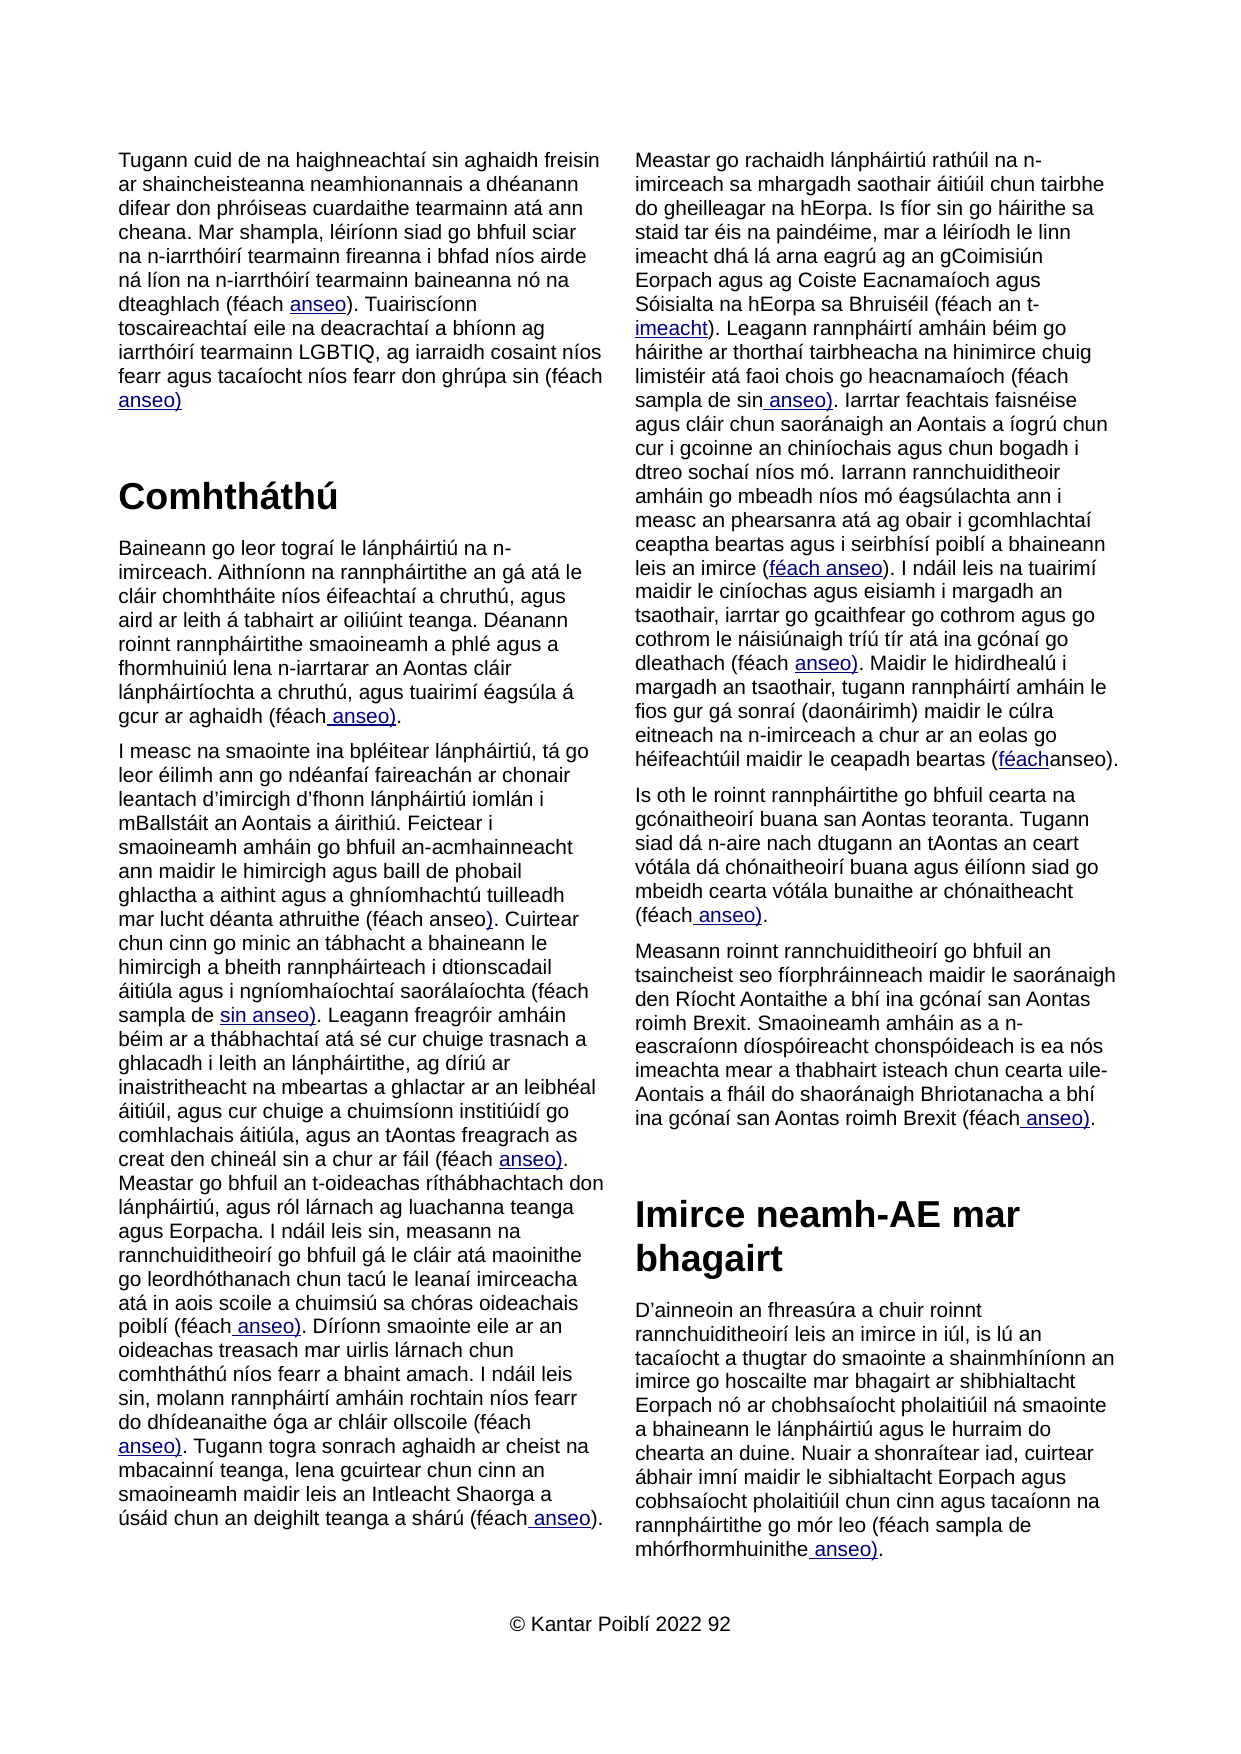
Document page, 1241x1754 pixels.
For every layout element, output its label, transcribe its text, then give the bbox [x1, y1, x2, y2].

text Meastar go rachaidh lánpháirtiú rathúil na n-imirceach sa mhargadh saothair áitiúil chun tairbhe do gheilleagar na hEorpa. Is fíor sin go háirithe sa staid tar éis na paindéime, mar a léiríodh le linn imeacht dhá lá arna eagrú ag an gCoimisiún Eorpach agus ag Coiste Eacnamaíoch agus Sóisialta na hEorpa sa Bhruiséil (féach an t- imeacht). Leagann rannpháirtí amháin béim go háirithe ar thorthaí tairbheacha na hinimirce chuig limistéir atá faoi chois go heacnamaíoch (féach sampla de sin anseo). Iarrtar feachtais faisnéise agus cláir chun saoránaigh an Aontais a íogrú chun cur i gcoinne an chiníochais agus chun bogadh i dtreo sochaí níos mó. Iarrann rannchuiditheoir amháin go mbeadh níos mó éagsúlachta ann i measc an phearsanra atá ag obair i gcomhlachtaí ceaptha beartas agus i seirbhísí poiblí a bhaineann leis an imirce (féach anseo). I ndáil leis na tuairimí maidir le ciníochas agus eisiamh i margadh an tsaothair, iarrtar go gcaithfear go cothrom agus go cothrom le náisiúnaigh tríú tír atá ina gcónaí go dleathach (féach anseo). Maidir le hidirdhealú i margadh an tsaothair, tugann rannpháirtí amháin le fios gur gá sonraí (daonáirimh) maidir le cúlra eitneach na n-imirceach a chur ar an eolas go héifeachtúil maidir le ceapadh beartas (féachanseo). [635, 148, 1122, 771]
text D’ainneoin an fhreasúra a chuir roinnt rannchuiditheoirí leis an imirce in iúl, is lú an tacaíocht a thugtar do smaointe a shainmhíníonn an imirce go hoscailte mar bhagairt ar shibhialtacht Eorpach nó ar chobhsaíocht pholaitiúil ná smaointe a bhaineann le lánpháirtiú agus le hurraim do chearta an duine. Nuair a shonraítear iad, cuirtear ábhair imní maidir le sibhialtacht Eorpach agus cobhsaíocht pholaitiúil chun cinn agus tacaíonn na rannpháirtithe go mór leo (féach sampla de mhórfhormhuinithe anseo). [635, 1297, 1122, 1561]
text Tugann cuid de na haighneachtaí sin aghaidh freisin ar shaincheisteanna neamhionannais a dhéanann difear don phróiseas cuardaithe tearmainn atá ann cheana. Mar shampla, léiríonn siad go bhfuil sciar na n-iarrthóirí tearmainn fireanna i bhfad níos airde ná líon na n-iarrthóirí tearmainn baineanna nó na dteaghlach (féach anseo). Tuairiscíonn toscaireachtaí eile na deacrachtaí a bhíonn ag iarrthóirí tearmainn LGBTIQ, ag iarraidh cosaint níos fearr agus tacaíocht níos fearr don ghrúpa sin (féach anseo) [118, 148, 605, 412]
text Baineann go leor tograí le lánpháirtiú na n-imirceach. Aithníonn na rannpháirtithe an gá atá le cláir chomhtháite níos éifeachtaí a chruthú, agus aird ar leith á tabhairt ar oiliúint teanga. Déanann roinnt rannpháirtithe smaoineamh a phlé agus a fhormhuiniú lena n-iarrtarar an Aontas cláir lánpháirtíochta a chruthú, agus tuairimí éagsúla á gcur ar aghaidh (féach anseo). [118, 536, 605, 727]
text Is oth le roinnt rannpháirtithe go bhfuil cearta na gcónaitheoirí buana san Aontas teoranta. Tugann siad dá n-aire nach dtugann an tAontas an ceart vótála dá chónaitheoirí buana agus éilíonn siad go mbeidh cearta vótála bunaithe ar chónaitheacht (féach anseo). [635, 783, 1122, 927]
subtitle Comhtháthú [118, 474, 605, 517]
text Measann roinnt rannchuiditheoirí go bhfuil an tsaincheist seo fíorphráinneach maidir le saoránaigh den Ríocht Aontaithe a bhí ina gcónaí san Aontas roimh Brexit. Smaoineamh amháin as a n-eascraíonn díospóireacht chonspóideach is ea nós imeachta mear a thabhairt isteach chun cearta uile-Aontais a fháil do shaoránaigh Bhriotanacha a bhí ina gcónaí san Aontas roimh Brexit (féach anseo). [635, 938, 1122, 1130]
text I measc na smaointe ina bpléitear lánpháirtiú, tá go leor éilimh ann go ndéanfaí faireachán ar chonair leantach d’imircigh d’fhonn lánpháirtiú iomlán i mBallstáit an Aontais a áirithiú. Feictear i smaoineamh amháin go bhfuil an-acmhainneacht ann maidir le himircigh agus baill de phobail ghlactha a aithint agus a ghníomhachtú tuilleadh mar lucht déanta athruithe (féach anseo). Cuirtear chun cinn go minic an tábhacht a bhaineann le himircigh a bheith rannpháirteach i dtionscadail áitiúla agus i ngníomhaíochtaí saorálaíochta (féach sampla de sin anseo). Leagann freagróir amháin béim ar a thábhachtaí atá sé cur chuige trasnach a ghlacadh i leith an lánpháirtithe, ag díriú ar inaistritheacht na mbeartas a ghlactar ar an leibhéal áitiúil, agus cur chuige a chuimsíonn institiúidí go comhlachais áitiúla, agus an tAontas freagrach as creat den chineál sin a chur ar fáil (féach anseo). Meastar go bhfuil an t-oideachas ríthábhachtach don lánpháirtiú, agus ról lárnach ag luachanna teanga agus Eorpacha. I ndáil leis sin, measann na rannchuiditheoirí go bhfuil gá le cláir atá maoinithe go leordhóthanach chun tacú le leanaí imirceacha atá in aois scoile a chuimsiú sa chóras oideachais poiblí (féach anseo). Díríonn smaointe eile ar an oideachas treasach mar uirlis lárnach chun comhtháthú níos fearr a bhaint amach. I ndáil leis sin, molann rannpháirtí amháin rochtain níos fearr do dhídeanaithe óga ar chláir ollscoile (féach anseo). Tugann togra sonrach aghaidh ar cheist na mbacainní teanga, lena gcuirtear chun cinn an smaoineamh maidir leis an Intleacht Shaorga a úsáid chun an deighilt teanga a shárú (féach anseo). [118, 739, 605, 1530]
subtitle Imirce neamh-AE mar bhagairt [635, 1193, 1122, 1279]
